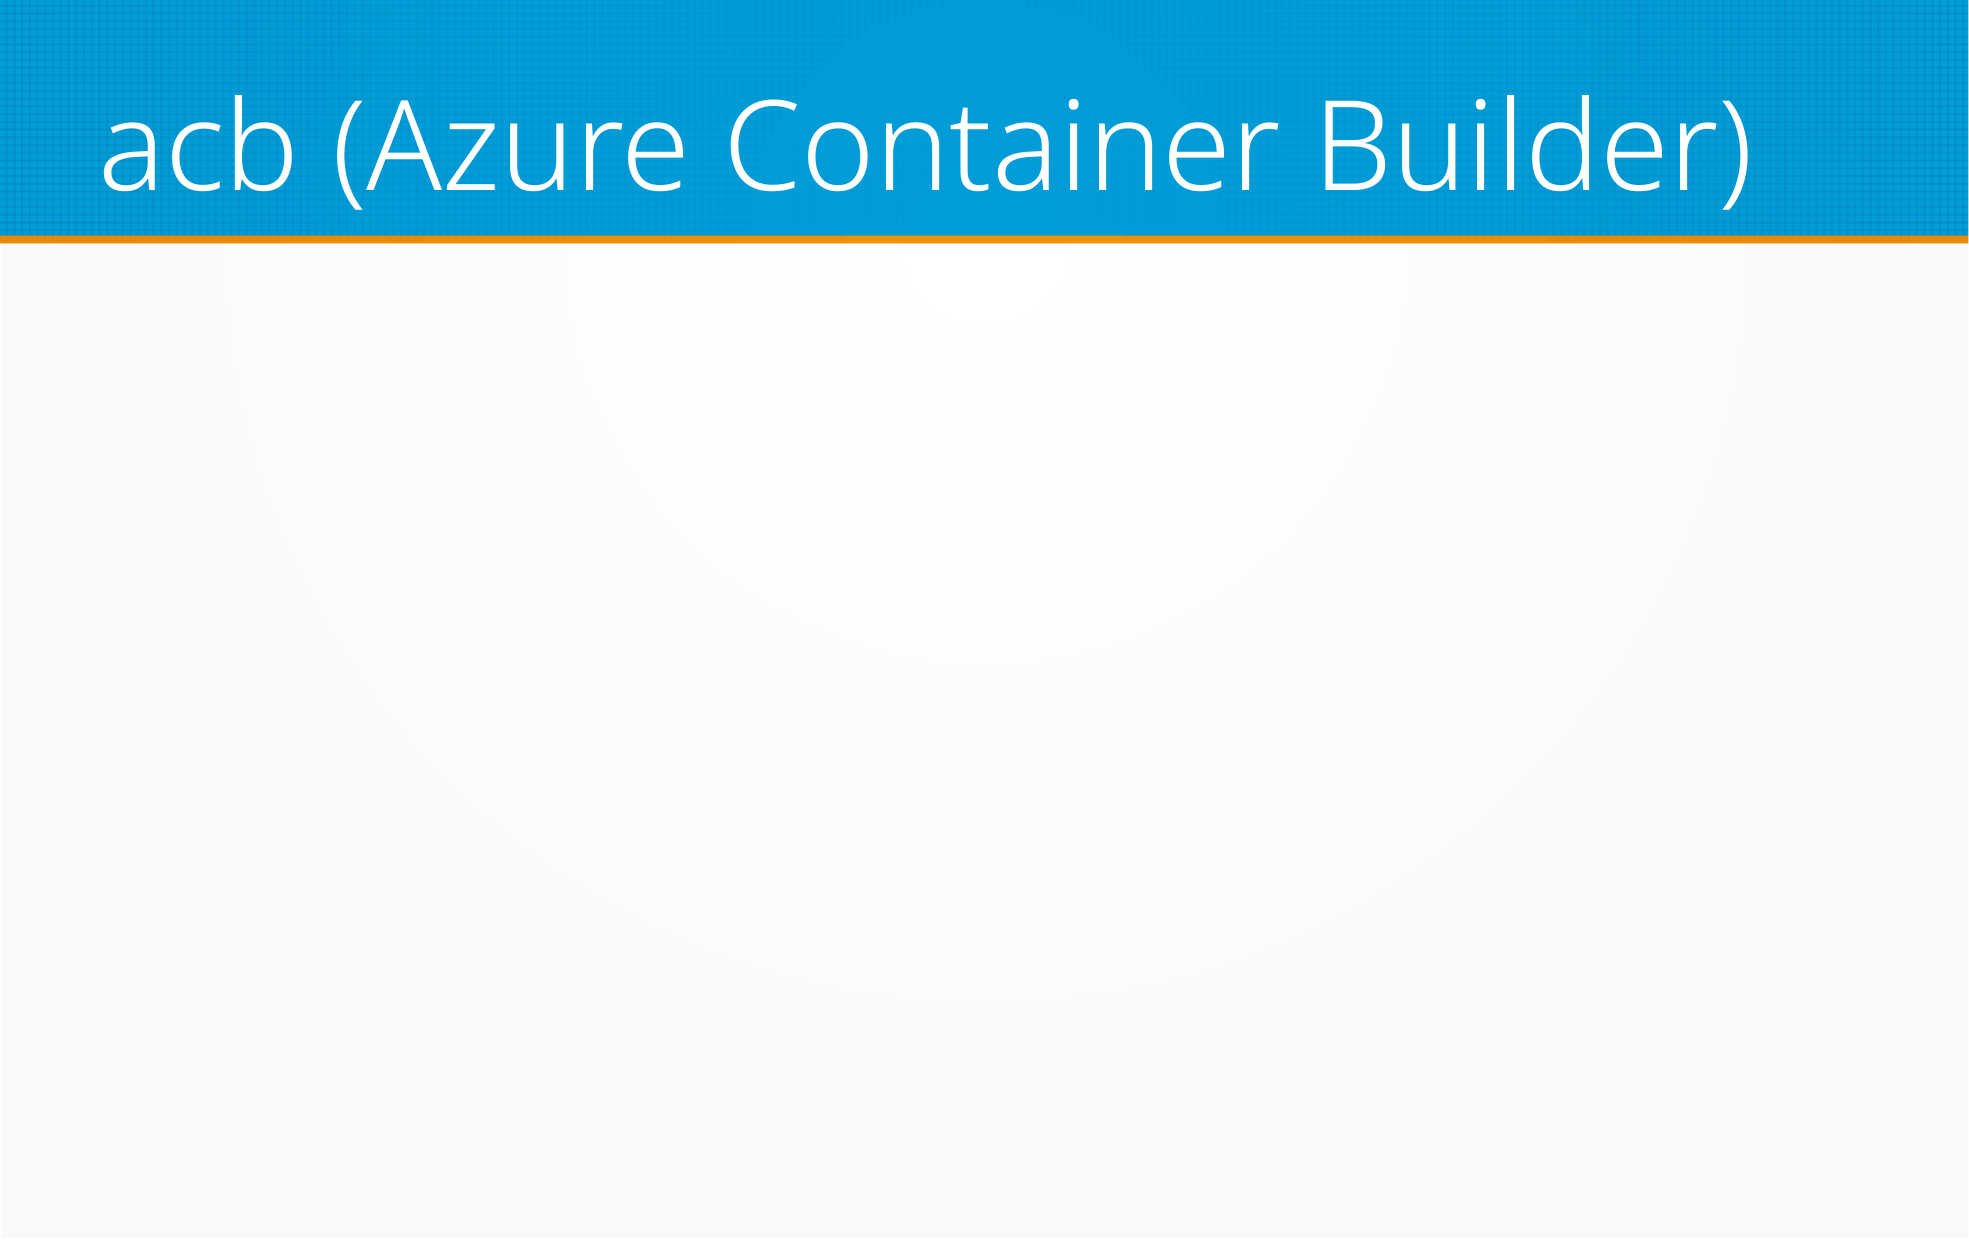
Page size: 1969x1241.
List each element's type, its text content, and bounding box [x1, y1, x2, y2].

title acb (Azure Container Builder) [98, 19, 1870, 227]
picture [0, 236, 1969, 1241]
